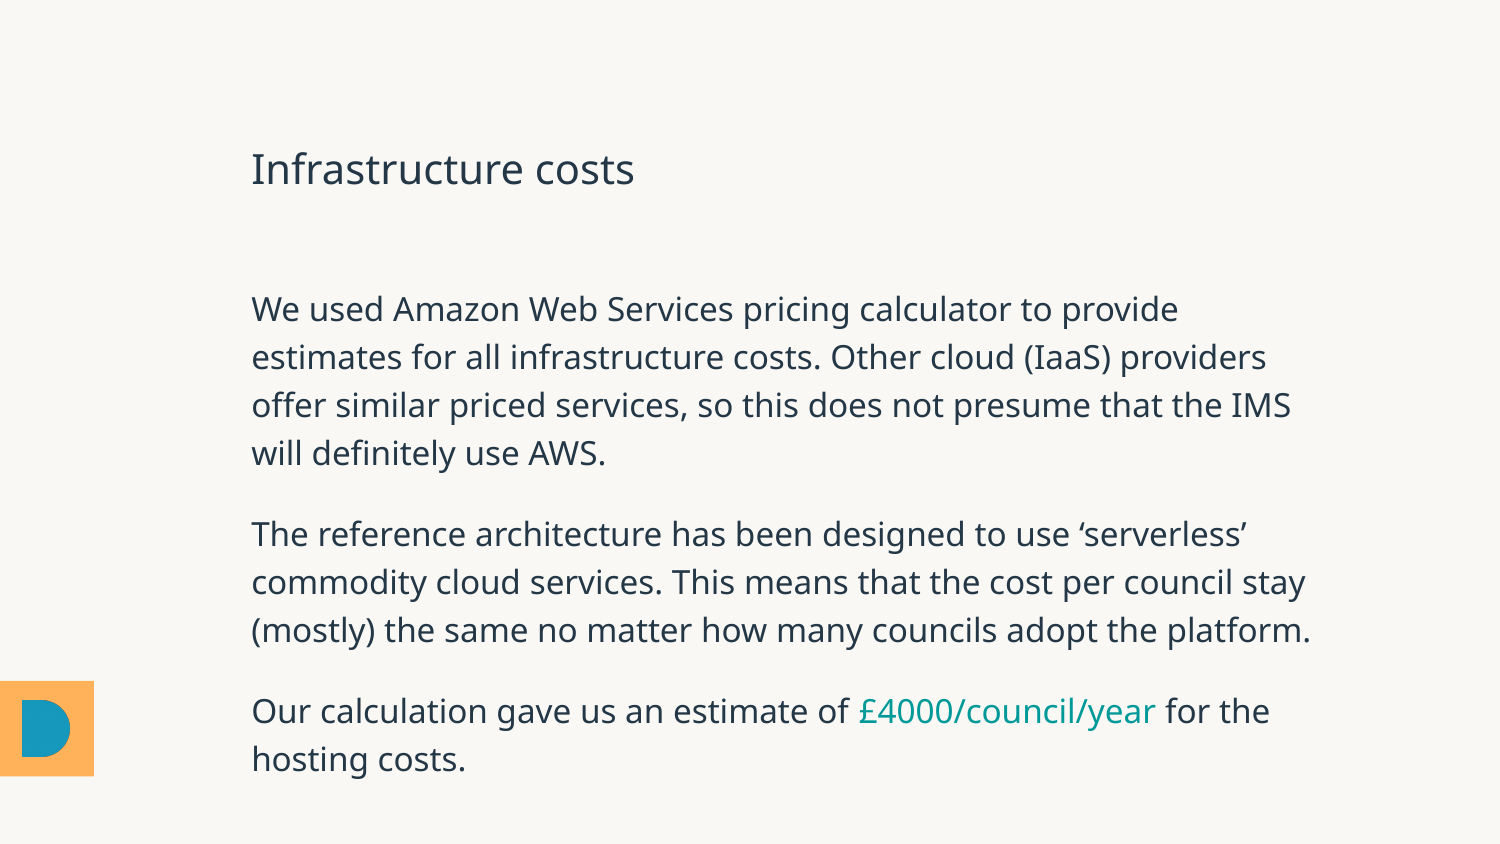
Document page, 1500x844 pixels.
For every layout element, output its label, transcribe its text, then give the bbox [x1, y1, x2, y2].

list We used Amazon Web Services pricing calculator to provide estimates for all infrastructure costs. Other cloud (IaaS) providers offer similar priced services, so this does not presume that the IMS will definitely use AWS. The reference architecture has been designed to use ‘serverless’ commodity cloud services. This means that the cost per council stay (mostly) the same no matter how many councils adopt the platform. Our calculation gave us an estimate of £4000/council/year for the hosting costs. [236, 265, 1329, 681]
picture [22, 700, 70, 757]
title Infrastructure costs [236, 118, 1329, 238]
